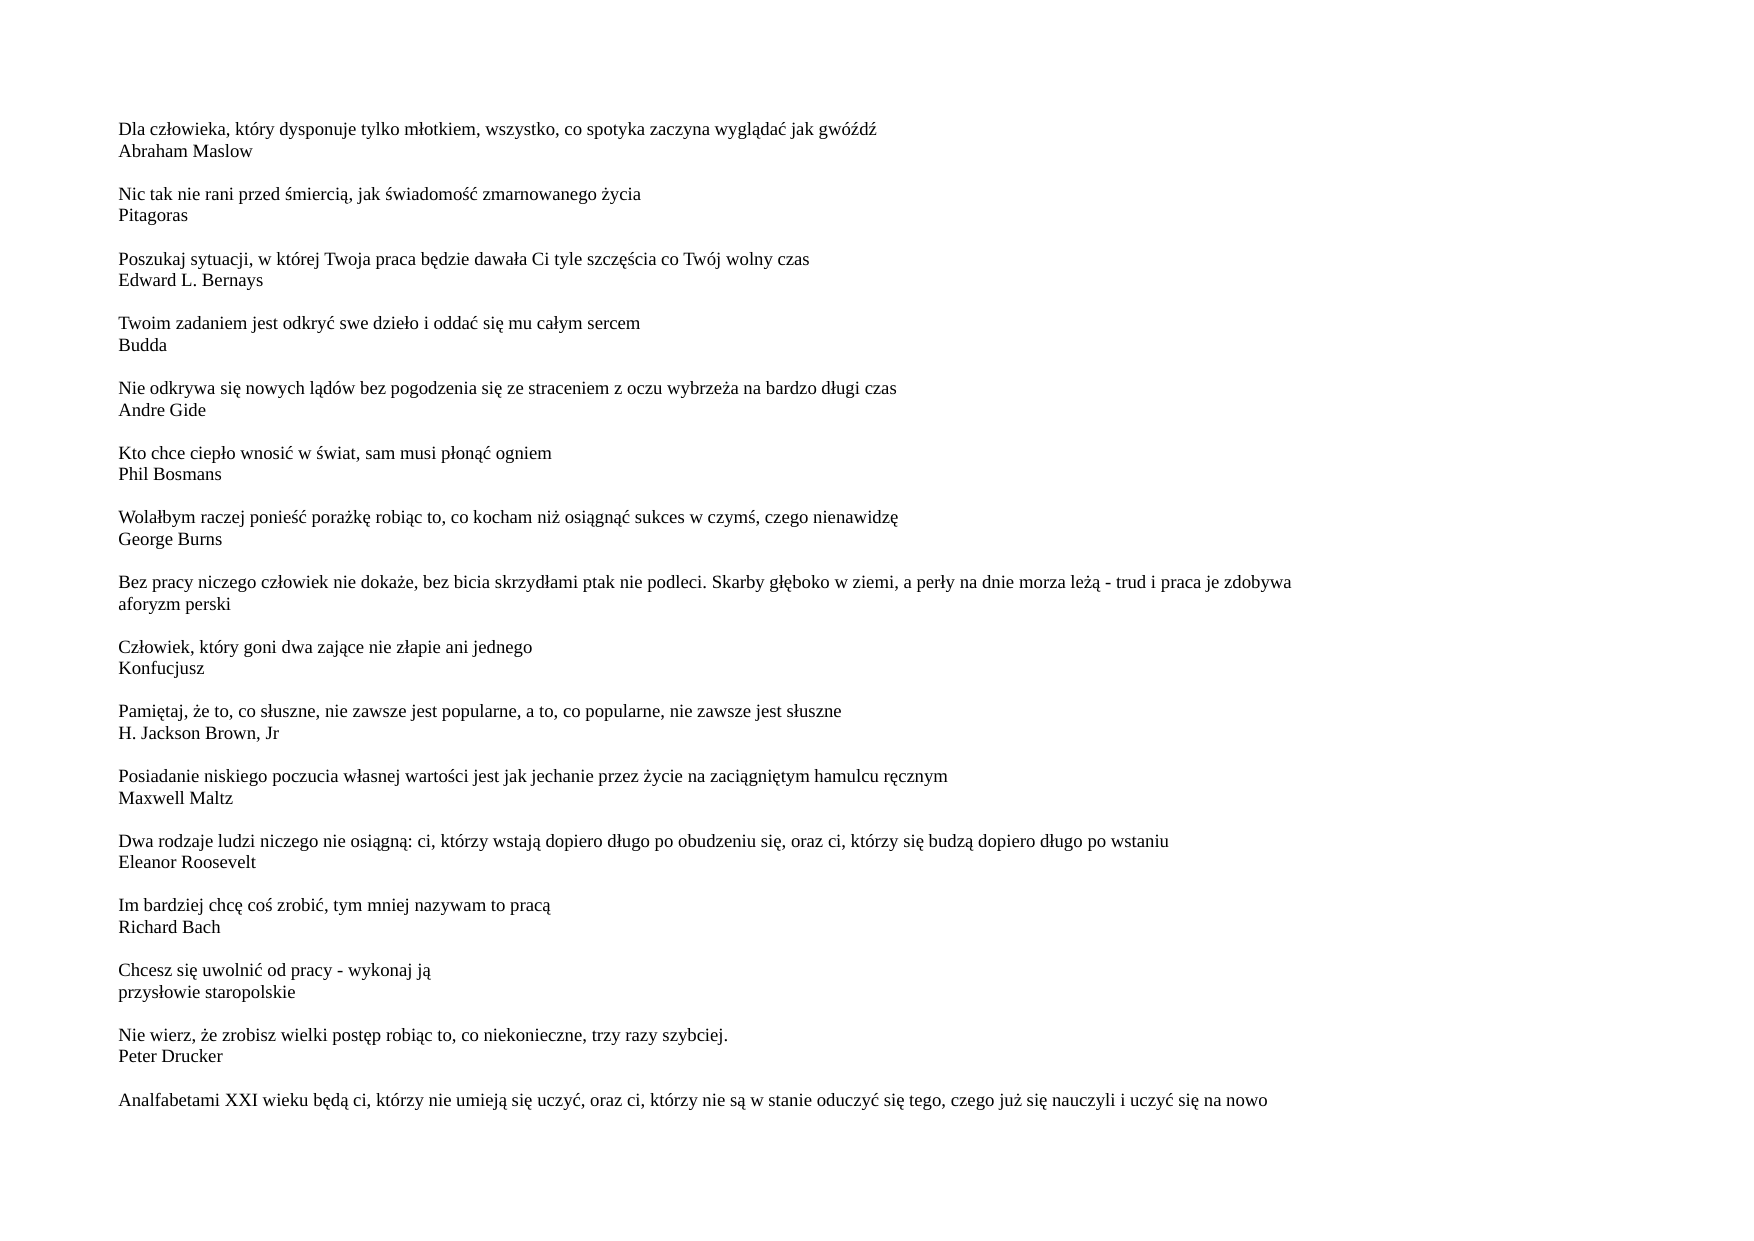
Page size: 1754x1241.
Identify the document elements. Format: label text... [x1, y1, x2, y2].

text Bez pracy niczego człowiek nie dokaże, bez bicia skrzydłami ptak nie podleci. Skarby głęboko w ziemi, a perły na dnie morza leżą - trud i praca je zdobywa [118, 571, 1636, 592]
text Richard Bach [118, 916, 1636, 937]
text Andre Gide [118, 398, 1636, 420]
text Im bardziej chcę coś zrobić, tym mniej nazywam to pracą [118, 894, 1636, 916]
text aforyzm perski [118, 592, 1636, 614]
text Eleanor Roosevelt [118, 851, 1636, 873]
text Twoim zadaniem jest odkryć swe dzieło i oddać się mu całym sercem [118, 312, 1636, 334]
text Konfucjusz [118, 657, 1636, 679]
text Nic tak nie rani przed śmiercią, jak świadomość zmarnowanego życia [118, 183, 1636, 204]
text H. Jackson Brown, Jr [118, 722, 1636, 743]
text Dwa rodzaje ludzi niczego nie osiągną: ci, którzy wstają dopiero długo po obudzeniu się, oraz ci, którzy się budzą dopiero długo po wstaniu [118, 830, 1636, 851]
text Człowiek, który goni dwa zające nie złapie ani jednego [118, 636, 1636, 657]
text Chcesz się uwolnić od pracy - wykonaj ją [118, 959, 1636, 981]
text Kto chce ciepło wnosić w świat, sam musi płonąć ogniem [118, 442, 1636, 463]
text Wolałbym raczej ponieść porażkę robiąc to, co kocham niż osiągnąć sukces w czymś, czego nienawidzę [118, 506, 1636, 528]
text Abraham Maslow [118, 140, 1636, 161]
text Nie wierz, że zrobisz wielki postęp robiąc to, co niekonieczne, trzy razy szybciej. [118, 1024, 1636, 1045]
text Phil Bosmans [118, 463, 1636, 485]
text Peter Drucker [118, 1045, 1636, 1067]
text Poszukaj sytuacji, w której Twoja praca będzie dawała Ci tyle szczęścia co Twój wolny czas [118, 247, 1636, 269]
text Edward L. Bernays [118, 269, 1636, 291]
text Posiadanie niskiego poczucia własnej wartości jest jak jechanie przez życie na zaciągniętym hamulcu ręcznym [118, 765, 1636, 787]
text Nie odkrywa się nowych lądów bez pogodzenia się ze straceniem z oczu wybrzeża na bardzo długi czas [118, 377, 1636, 398]
text Budda [118, 334, 1636, 355]
text Pamiętaj, że to, co słuszne, nie zawsze jest popularne, a to, co popularne, nie zawsze jest słuszne [118, 700, 1636, 722]
text George Burns [118, 528, 1636, 549]
text Analfabetami XXI wieku będą ci, którzy nie umieją się uczyć, oraz ci, którzy nie są w stanie oduczyć się tego, czego już się nauczyli i uczyć się na nowo [118, 1088, 1636, 1110]
text Maxwell Maltz [118, 787, 1636, 808]
text przysłowie staropolskie [118, 981, 1636, 1002]
text Pitagoras [118, 204, 1636, 226]
text Dla człowieka, który dysponuje tylko młotkiem, wszystko, co spotyka zaczyna wyglądać jak gwóźdź [118, 118, 1636, 140]
